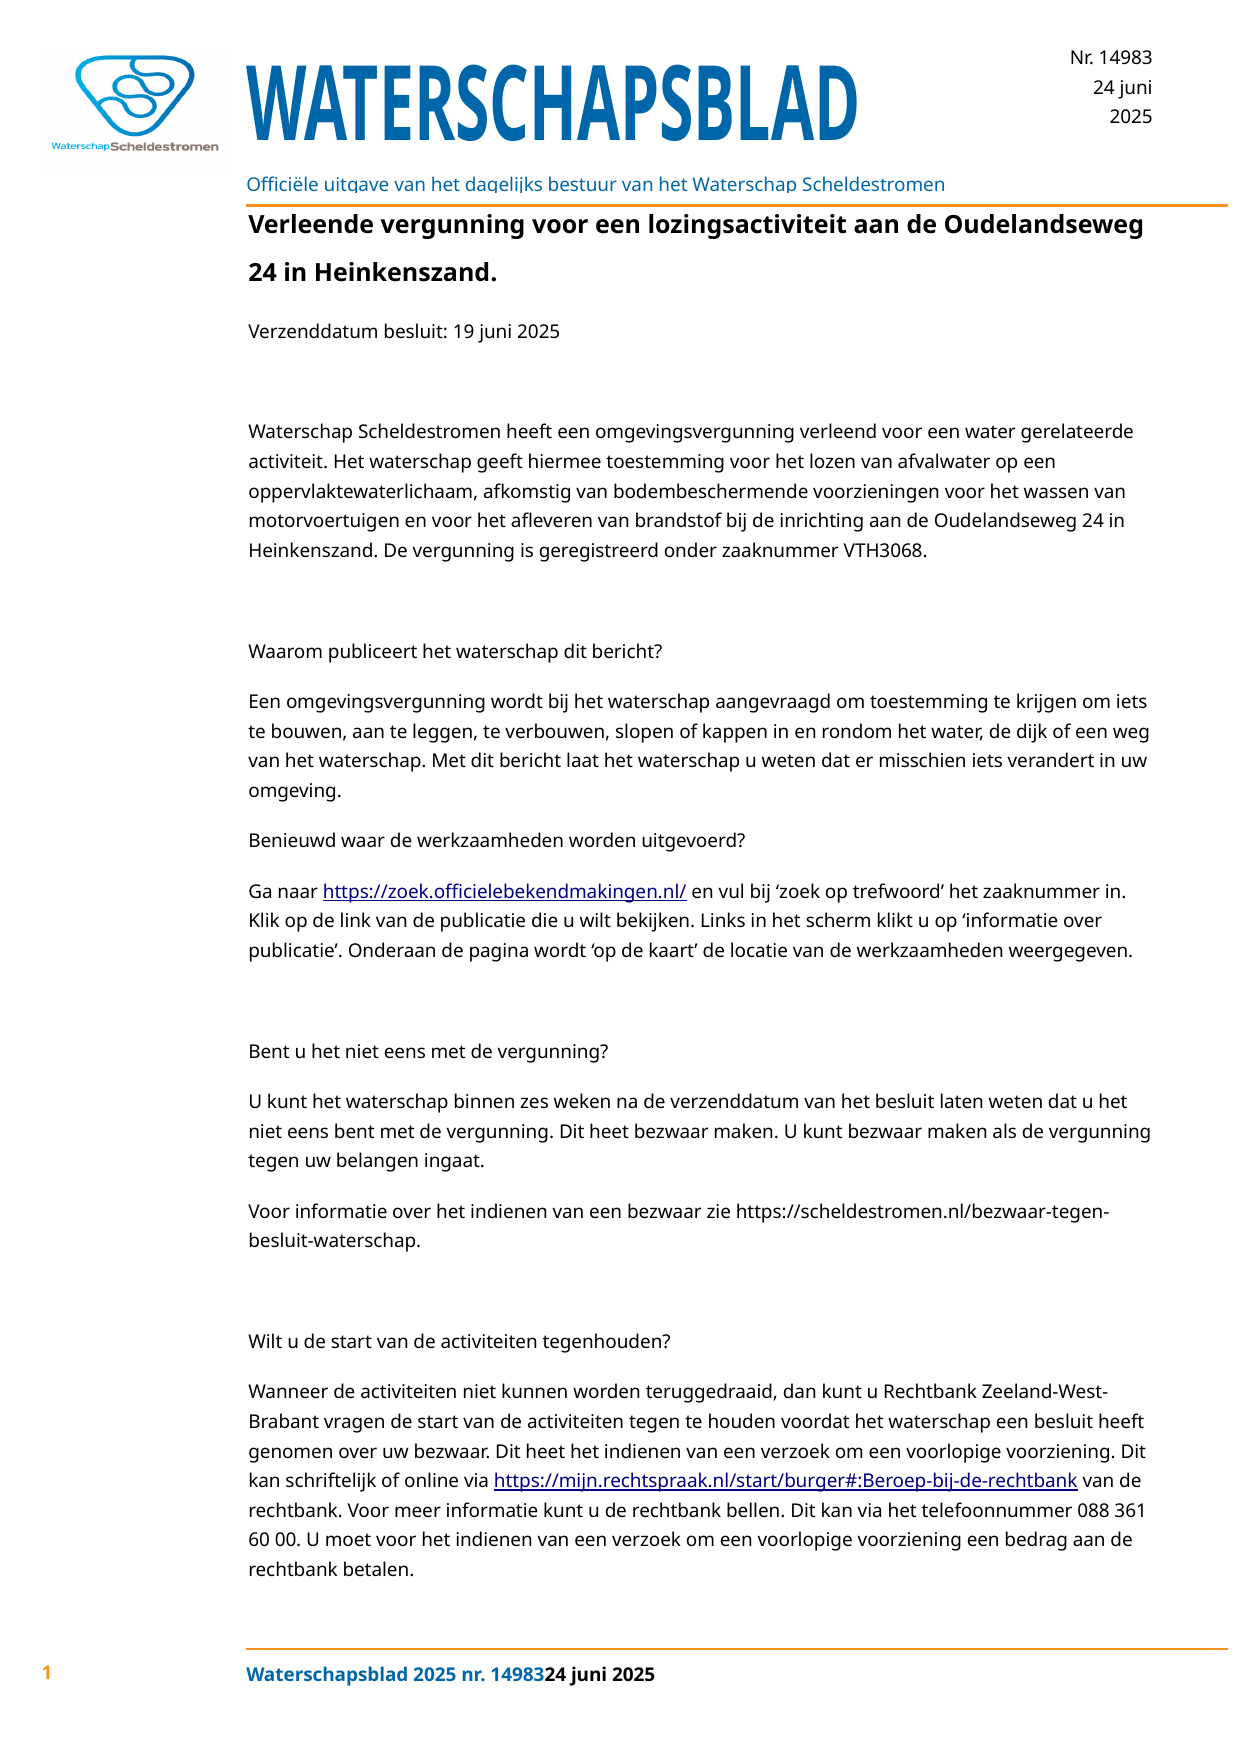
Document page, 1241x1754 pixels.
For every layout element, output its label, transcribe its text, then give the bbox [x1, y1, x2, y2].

text Wanneer de activiteiten niet kunnen worden teruggedraaid, dan kunt u Rechtbank Zeeland-West-Brabant vragen de start van de activiteiten tegen te houden voordat het waterschap een besluit heeft genomen over uw bezwaar. Dit heet het indienen van een verzoek om een voorlopige voorziening. Dit kan schriftelijk of online via https://mijn.rechtspraak.nl/start/burger#:Beroep-bij-de-rechtbank van de rechtbank. Voor meer informatie kunt u de rechtbank bellen. Dit kan via het telefoonnummer 088 361 60 00. U moet voor het indienen van een verzoek om een voorlopige voorziening een bedrag aan de rechtbank betalen. [248, 1379, 1152, 1582]
text Benieuwd waar de werkzaamheden worden uitgevoerd? [248, 827, 1152, 853]
text Verzenddatum besluit: 19 juni 2025 [248, 318, 1152, 344]
text Een omgevingsvergunning wordt bij het waterschap aangevraagd om toestemming te krijgen om iets te bouwen, aan te leggen, te verbouwen, slopen of kappen in en rondom het water, de dijk of een weg van het waterschap. Met dit bericht laat het waterschap u weten dat er misschien iets verandert in uw omgeving. [248, 688, 1152, 803]
text Waterschap Scheldestromen heeft een omgevingsvergunning verleend voor een water gerelateerde activiteit. Het waterschap geeft hiermee toestemming voor het lozen van afvalwater op een oppervlaktewaterlichaam, afkomstig van bodembeschermende voorzieningen voor het wassen van motorvoertuigen en voor het afleveren van brandstof bij de inrichting aan de Oudelandseweg 24 in Heinkenszand. De vergunning is geregistreerd onder zaaknummer VTH3068. [248, 419, 1152, 563]
text Waarom publiceert het waterschap dit bericht? [248, 638, 1152, 664]
text Wilt u de start van de activiteiten tegenhouden? [248, 1328, 1152, 1354]
text Bent u het niet eens met de vergunning? [248, 1038, 1152, 1064]
text Voor informatie over het indienen van een bezwaar zie https://scheldestromen.nl/bezwaar-tegen-besluit-waterschap. [248, 1198, 1152, 1253]
text Ga naar https://zoek.officielebekendmakingen.nl/ en vul bij ‘zoek op trefwoord’ het zaaknummer in. Klik op de link van de publicatie die u wilt bekijken. Links in het scherm klikt u op ‘informatie over publicatie’. Onderaan de pagina wordt ‘op de kaart’ de locatie van de werkzaamheden weergegeven. [248, 878, 1152, 963]
picture [41, 47, 231, 172]
text Verleende vergunning voor een lozingsactiviteit aan de Oudelandseweg 24 in Heinkenszand. [248, 207, 1152, 288]
text U kunt het waterschap binnen zes weken na de verzenddatum van het besluit laten weten dat u het niet eens bent met de vergunning. Dit heet bezwaar maken. U kunt bezwaar maken als de vergunning tegen uw belangen ingaat. [248, 1088, 1152, 1173]
